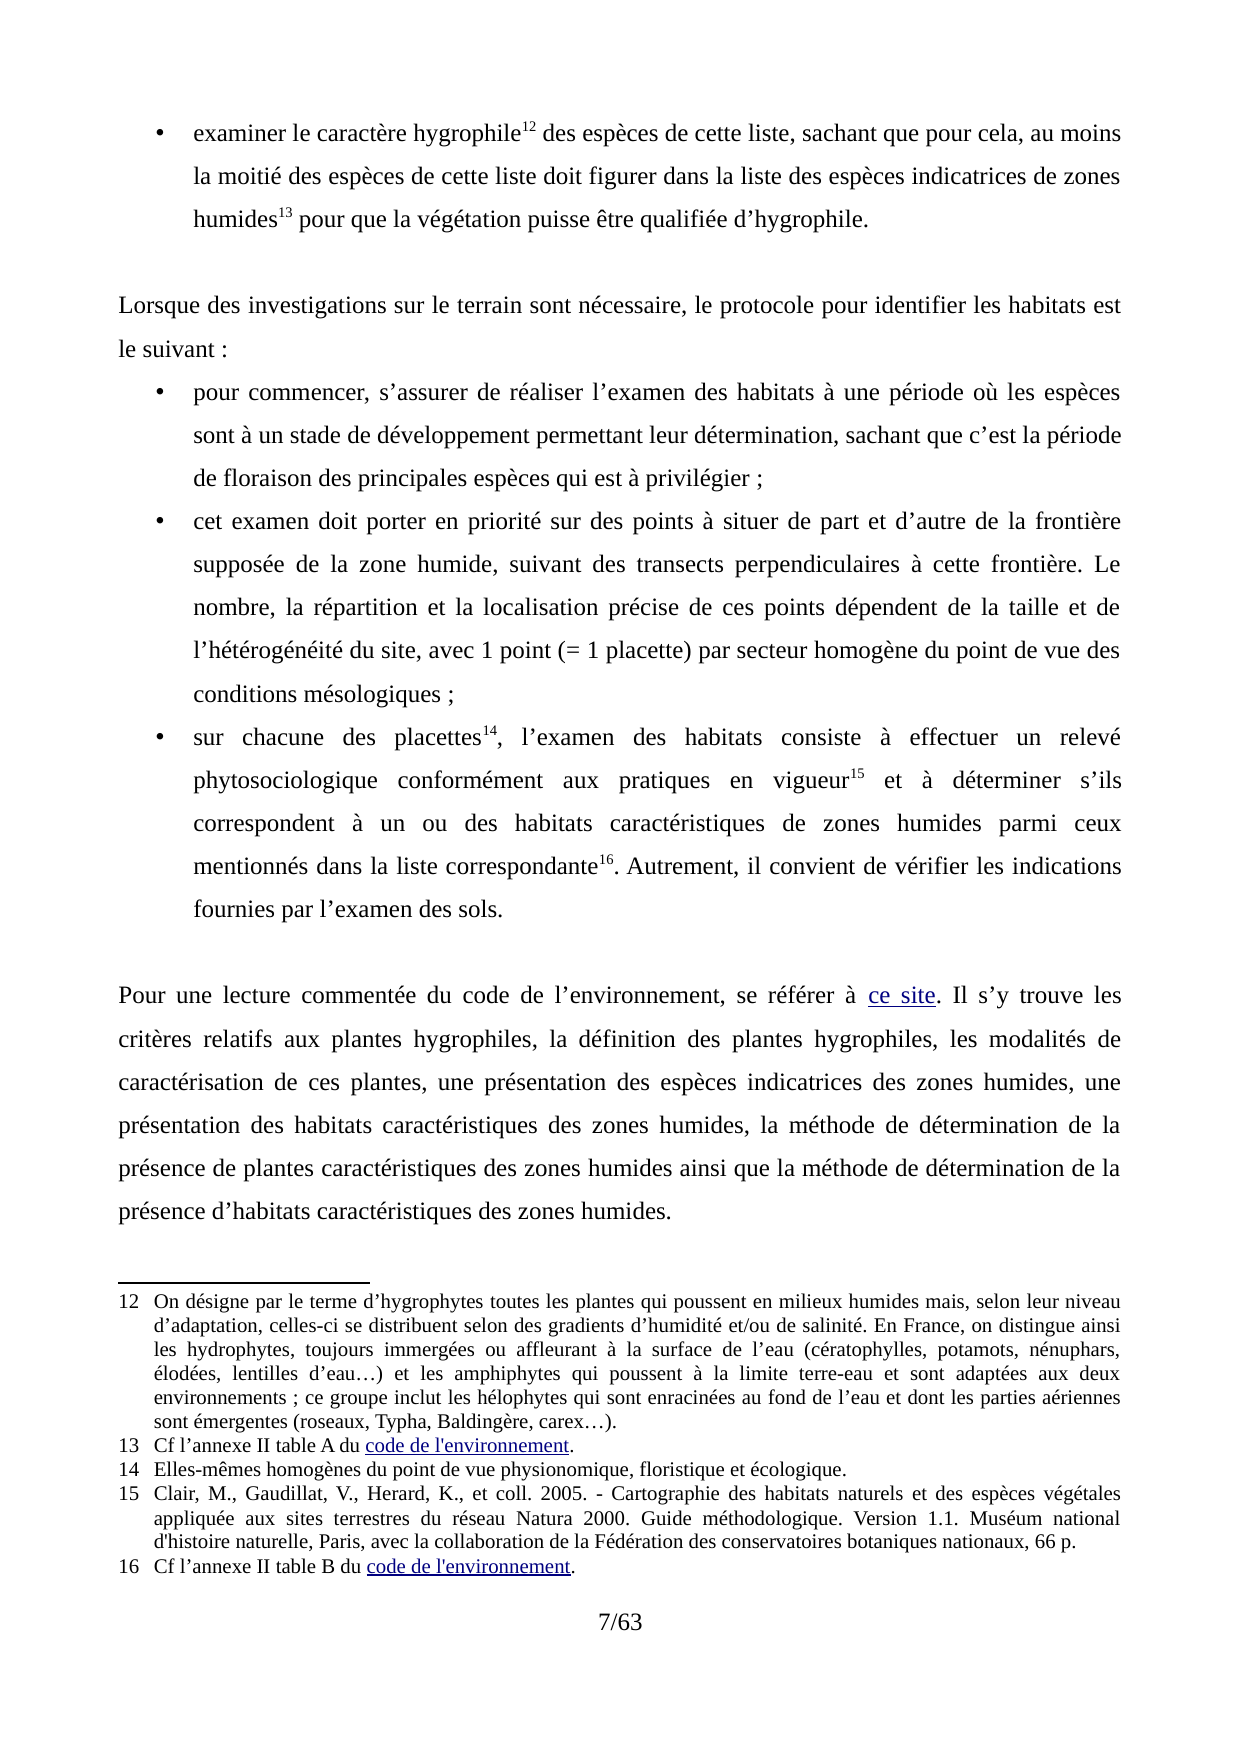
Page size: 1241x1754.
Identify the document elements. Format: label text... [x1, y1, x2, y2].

list Clair, M., Gaudillat, V., Herard, K., et coll. 2005. - Cartographie des habitats naturels et des espèces végétales appliquée aux sites terrestres du réseau Natura 2000. Guide méthodologique. Version 1.1. Muséum national d'histoire naturelle, Paris, avec la collaboration de la Fédération des conservatoires botaniques nationaux, 66 p. [118, 1481, 1122, 1553]
list pour commencer, s’assurer de réaliser l’examen des habitats à une période où les espèces sont à un stade de développement permettant leur détermination, sachant que c’est la période de floraison des principales espèces qui est à privilégier ; [156, 377, 1122, 492]
list On désigne par le terme d’hygrophytes toutes les plantes qui poussent en milieux humides mais, selon leur niveau d’adaptation, celles-ci se distribuent selon des gradients d’humidité et/ou de salinité. En France, on distingue ainsi les hydrophytes, toujours immergées ou affleurant à la surface de l’eau (cératophylles, potamots, nénuphars, élodées, lentilles d’eau…) et les amphiphytes qui poussent à la limite terre-eau et sont adaptées aux deux environnements ; ce groupe inclut les hélophytes qui sont enracinées au fond de l’eau et dont les parties aériennes sont émergentes (roseaux, Typha, Baldingère, carex…). [118, 1289, 1122, 1433]
list examiner le caractère hygrophile des espèces de cette liste, sachant que pour cela, au moins la moitié des espèces de cette liste doit figurer dans la liste des espèces indicatrices de zones humides pour que la végétation puisse être qualifiée d’hygrophile. [156, 118, 1122, 233]
list cet examen doit porter en priorité sur des points à situer de part et d’autre de la frontière supposée de la zone humide, suivant des transects perpendiculaires à cette frontière. Le nombre, la répartition et la localisation précise de ces points dépendent de la taille et de l’hétérogénéité du site, avec 1 point (= 1 placette) par secteur homogène du point de vue des conditions mésologiques ; [156, 506, 1122, 707]
list Cf l’annexe II table B du code de l'environnement. [118, 1553, 1122, 1578]
text Lorsque des investigations sur le terrain sont nécessaire, le protocole pour identifier les habitats est le suivant : [118, 291, 1122, 362]
list Cf l’annexe II table A du code de l'environnement. [118, 1433, 1122, 1457]
list Elles-mêmes homogènes du point de vue physionomique, floristique et écologique. [118, 1457, 1122, 1481]
text Pour une lecture commentée du code de l’environnement, se référer à ce site. Il s’y trouve les critères relatifs aux plantes hygrophiles, la définition des plantes hygrophiles, les modalités de caractérisation de ces plantes, une présentation des espèces indicatrices des zones humides, une présentation des habitats caractéristiques des zones humides, la méthode de détermination de la présence de plantes caractéristiques des zones humides ainsi que la méthode de détermination de la présence d’habitats caractéristiques des zones humides. [118, 981, 1122, 1225]
list sur chacune des placettes, l’examen des habitats consiste à effectuer un relevé phytosociologique conformément aux pratiques en vigueur et à déterminer s’ils correspondent à un ou des habitats caractéristiques de zones humides parmi ceux mentionnés dans la liste correspondante. Autrement, il convient de vérifier les indications fournies par l’examen des sols. [156, 722, 1122, 923]
